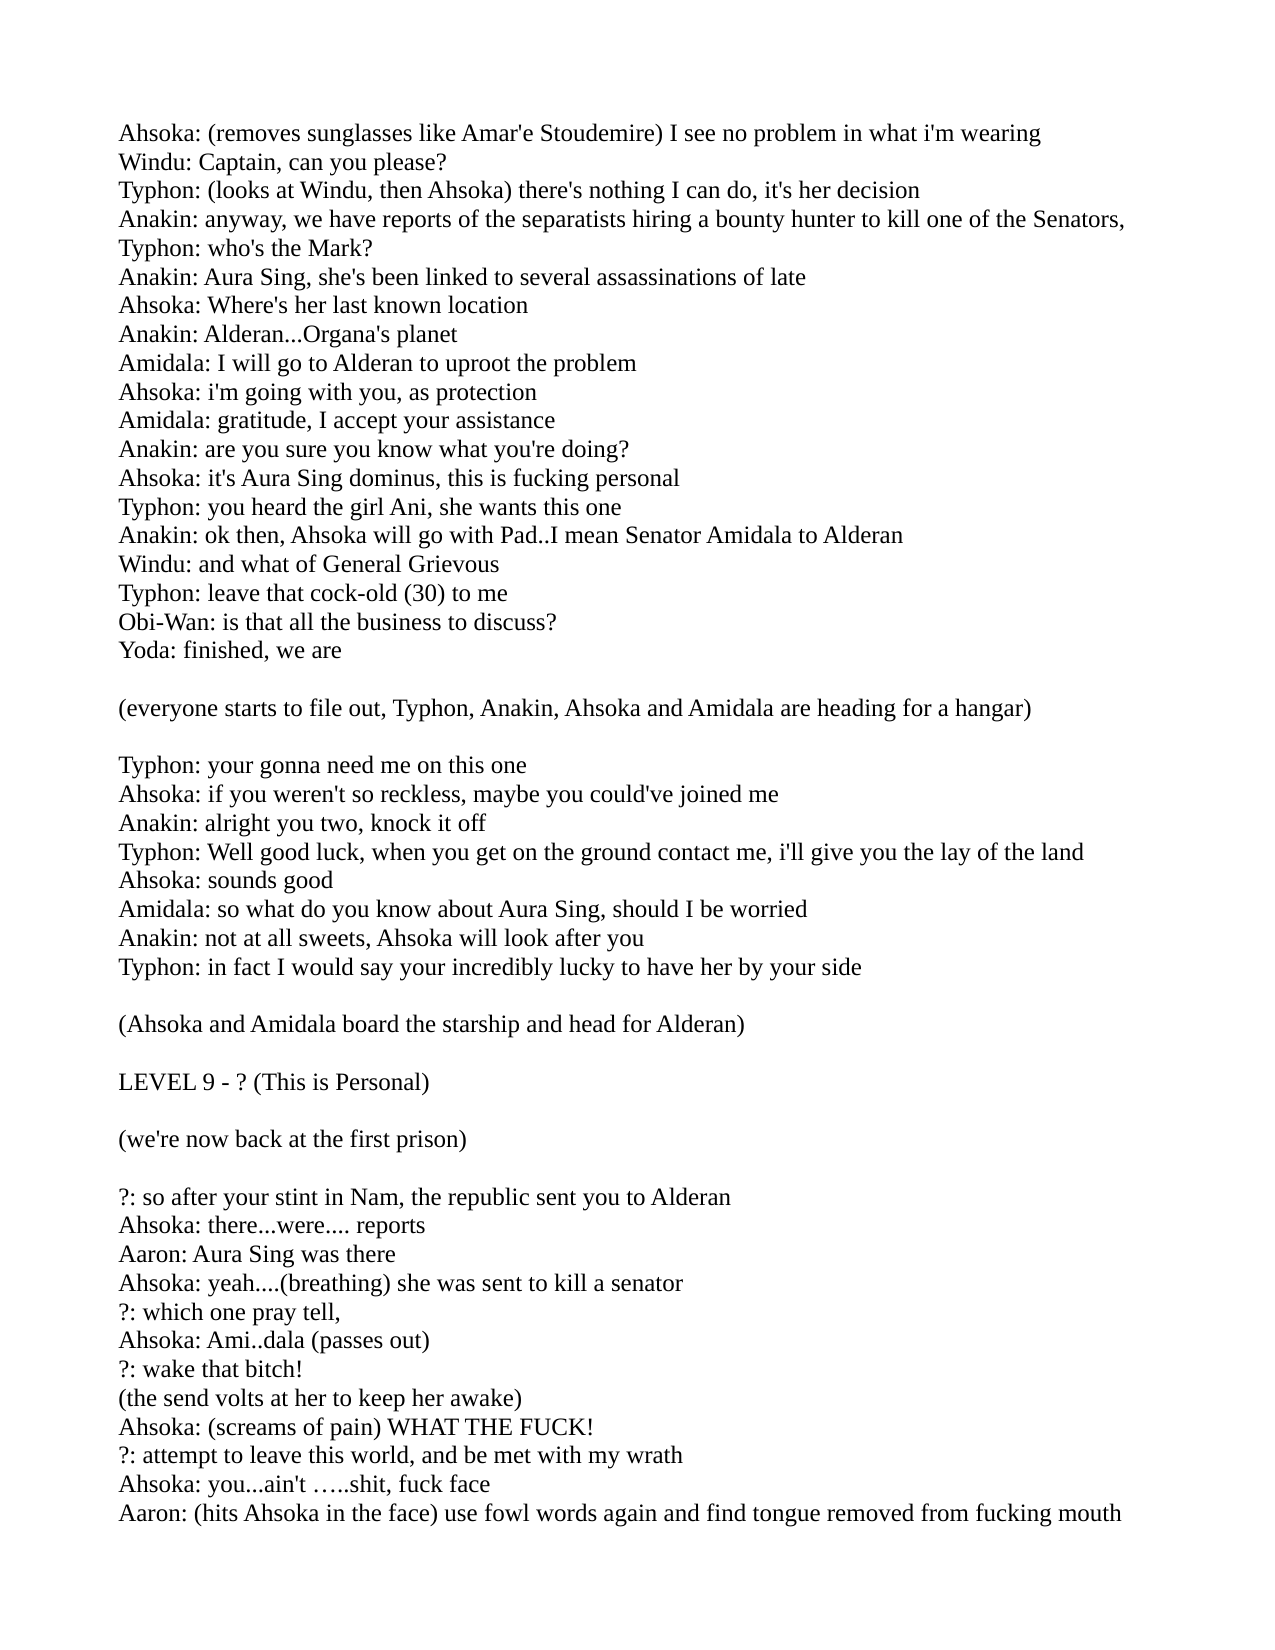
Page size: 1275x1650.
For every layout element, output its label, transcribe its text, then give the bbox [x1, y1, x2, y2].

text ?: so after your stint in Nam, the republic sent you to Alderan [118, 1182, 1157, 1211]
text Anakin: alright you two, knock it off [118, 808, 1157, 837]
text Amidala: so what do you know about Aura Sing, should I be worried [118, 894, 1157, 923]
text Obi-Wan: is that all the business to discuss? [118, 607, 1157, 636]
text (everyone starts to file out, Typhon, Anakin, Ahsoka and Amidala are heading for a hangar) [118, 693, 1157, 722]
text Typhon: Well good luck, when you get on the ground contact me, i'll give you the lay of the land [118, 837, 1157, 866]
text Yoda: finished, we are [118, 636, 1157, 664]
text ?: wake that bitch! [118, 1354, 1157, 1383]
text Ahsoka: there...were.... reports [118, 1211, 1157, 1239]
text Windu: Captain, can you please? [118, 147, 1157, 176]
text Ahsoka: if you weren't so reckless, maybe you could've joined me [118, 779, 1157, 808]
text Aaron: (hits Ahsoka in the face) use fowl words again and find tongue removed from fucking mouth [118, 1498, 1157, 1527]
text Anakin: Alderan...Organa's planet [118, 319, 1157, 348]
text Ahsoka: you...ain't …..shit, fuck face [118, 1469, 1157, 1498]
text Ahsoka: it's Aura Sing dominus, this is fucking personal [118, 463, 1157, 492]
text Ahsoka: i'm going with you, as protection [118, 377, 1157, 406]
text Typhon: who's the Mark? [118, 233, 1157, 262]
text Ahsoka: sounds good [118, 866, 1157, 894]
text Anakin: not at all sweets, Ahsoka will look after you [118, 923, 1157, 952]
text Ahsoka: Where's her last known location [118, 291, 1157, 319]
text Aaron: Aura Sing was there [118, 1239, 1157, 1268]
text Typhon: (looks at Windu, then Ahsoka) there's nothing I can do, it's her decision [118, 176, 1157, 204]
text Anakin: are you sure you know what you're doing? [118, 434, 1157, 463]
text LEVEL 9 - ? (This is Personal) [118, 1067, 1157, 1096]
text Ahsoka: yeah....(breathing) she was sent to kill a senator [118, 1268, 1157, 1297]
text Anakin: ok then, Ahsoka will go with Pad..I mean Senator Amidala to Alderan [118, 521, 1157, 549]
text Typhon: you heard the girl Ani, she wants this one [118, 492, 1157, 521]
text Anakin: anyway, we have reports of the separatists hiring a bounty hunter to kill one of the Senators, [118, 204, 1157, 233]
text Amidala: gratitude, I accept your assistance [118, 406, 1157, 434]
text ?: attempt to leave this world, and be met with my wrath [118, 1441, 1157, 1469]
text Ahsoka: (removes sunglasses like Amar'e Stoudemire) I see no problem in what i'm wearing [118, 118, 1157, 147]
text ?: which one pray tell, [118, 1297, 1157, 1326]
text Windu: and what of General Grievous [118, 549, 1157, 578]
text Typhon: your gonna need me on this one [118, 751, 1157, 779]
text (Ahsoka and Amidala board the starship and head for Alderan) [118, 1009, 1157, 1038]
text Amidala: I will go to Alderan to uproot the problem [118, 348, 1157, 377]
text Ahsoka: Ami..dala (passes out) [118, 1326, 1157, 1354]
text Anakin: Aura Sing, she's been linked to several assassinations of late [118, 262, 1157, 291]
text (we're now back at the first prison) [118, 1124, 1157, 1153]
text Ahsoka: (screams of pain) WHAT THE FUCK! [118, 1412, 1157, 1441]
text (the send volts at her to keep her awake) [118, 1383, 1157, 1412]
text Typhon: in fact I would say your incredibly lucky to have her by your side [118, 952, 1157, 981]
text Typhon: leave that cock-old (30) to me [118, 578, 1157, 607]
